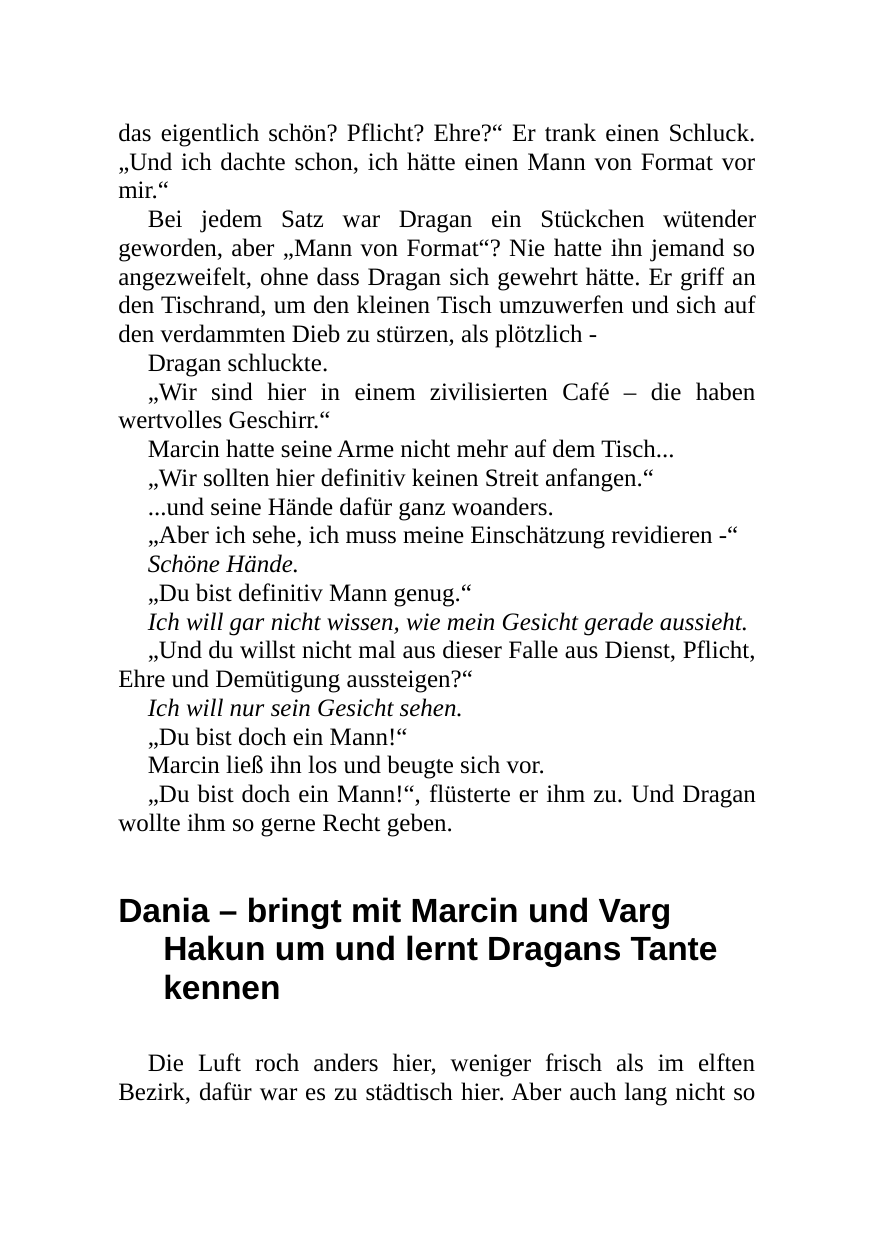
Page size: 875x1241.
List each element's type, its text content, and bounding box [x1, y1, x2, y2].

text „Du bist doch ein Mann!“, flüsterte er ihm zu. Und Dragan wollte ihm so gerne Recht geben. [118, 779, 756, 837]
text Bei jedem Satz war Dragan ein Stückchen wütender geworden, aber „Mann von Format“? Nie hatte ihn jemand so angezweifelt, ohne dass Dragan sich gewehrt hätte. Er griff an den Tischrand, um den kleinen Tisch umzuwerfen und sich auf den verdammten Dieb zu stürzen, als plötzlich - [118, 204, 756, 348]
text Ich will gar nicht wissen, wie mein Gesicht gerade aussieht. [118, 607, 756, 636]
subtitle Dania – bringt mit Marcin und Varg Hakun um und lernt Dragans Tante kennen [118, 891, 756, 1007]
text „Aber ich sehe, ich muss meine Einschätzung revidieren -“ [118, 521, 756, 549]
text Marcin ließ ihn los und beugte sich vor. [118, 751, 756, 779]
text „Du bist doch ein Mann!“ [118, 722, 756, 751]
text das eigentlich schön? Pflicht? Ehre?“ Er trank einen Schluck. „Und ich dachte schon, ich hätte einen Mann von Format vor mir.“ [118, 118, 756, 204]
text Marcin hatte seine Arme nicht mehr auf dem Tisch... [118, 434, 756, 463]
text „Wir sind hier in einem zivilisierten Café – die haben wertvolles Geschirr.“ [118, 377, 756, 434]
text Schöne Hände. [118, 549, 756, 578]
text Ich will nur sein Gesicht sehen. [118, 693, 756, 722]
text ...und seine Hände dafür ganz woanders. [118, 492, 756, 521]
text „Du bist definitiv Mann genug.“ [118, 578, 756, 607]
text Die Luft roch anders hier, weniger frisch als im elften Bezirk, dafür war es zu städtisch hier. Aber auch lang nicht so [118, 1048, 756, 1105]
text „Wir sollten hier definitiv keinen Streit anfangen.“ [118, 463, 756, 492]
text „Und du willst nicht mal aus dieser Falle aus Dienst, Pflicht, Ehre und Demütigung aussteigen?“ [118, 636, 756, 693]
text Dragan schluckte. [118, 348, 756, 377]
